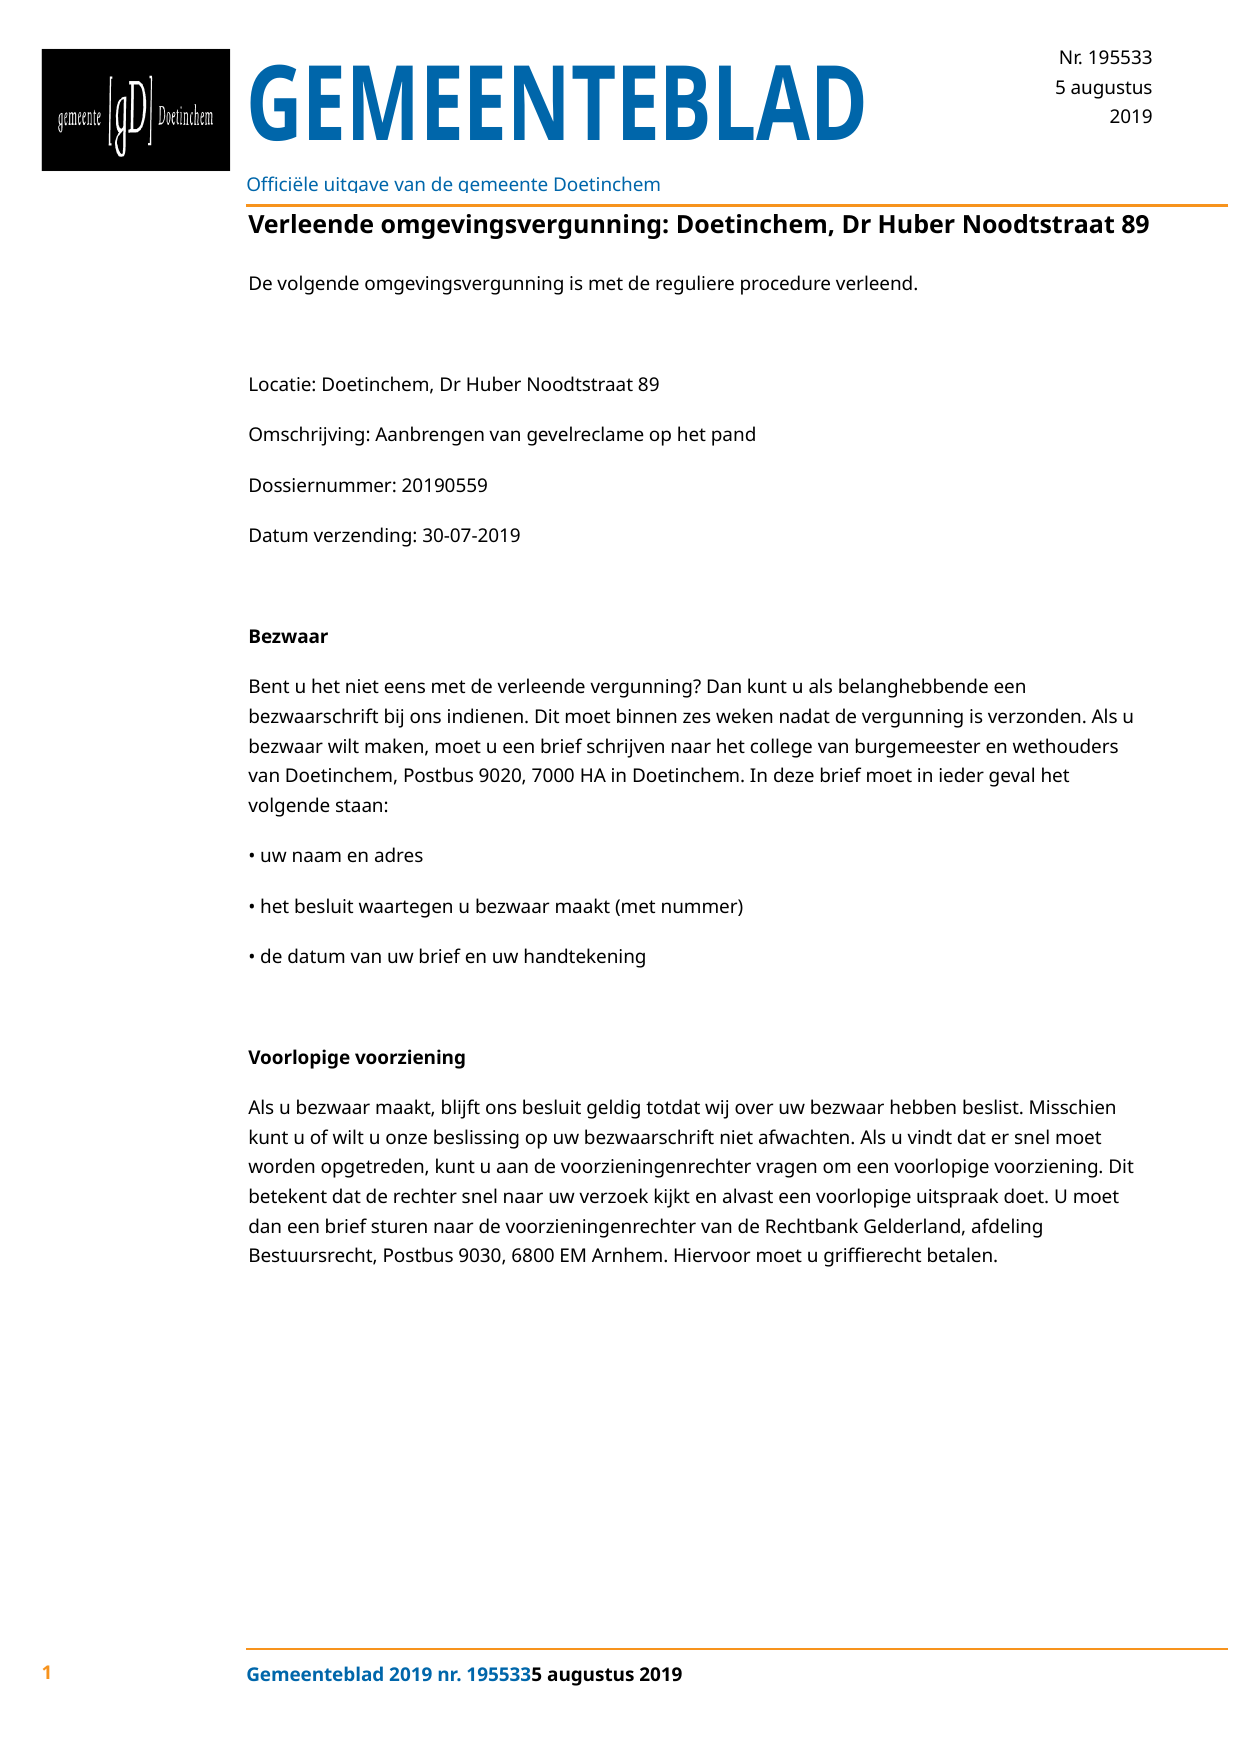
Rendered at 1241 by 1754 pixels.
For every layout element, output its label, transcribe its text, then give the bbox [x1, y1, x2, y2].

text • uw naam en adres [248, 842, 1152, 868]
text Datum verzending: 30-07-2019 [248, 522, 1152, 548]
text Als u bezwaar maakt, blijft ons besluit geldig totdat wij over uw bezwaar hebben beslist. Misschien kunt u of wilt u onze beslissing op uw bezwaarschrift niet afwachten. Als u vindt dat er snel moet worden opgetreden, kunt u aan de voorzieningenrechter vragen om een voorlopige voorziening. Dit betekent dat de rechter snel naar uw verzoek kijkt en alvast een voorlopige uitspraak doet. U moet dan een brief sturen naar de voorzieningenrechter van de Rechtbank Gelderland, afdeling Bestuursrecht, Postbus 9030, 6800 EM Arnhem. Hiervoor moet u griffierecht betalen. [248, 1094, 1152, 1268]
text • het besluit waartegen u bezwaar maakt (met nummer) [248, 893, 1152, 918]
text Bezwaar [248, 623, 1152, 649]
text Verleende omgevingsvergunning: Doetinchem, Dr Huber Noodtstraat 89 [248, 207, 1152, 241]
text Voorlopige voorziening [248, 1044, 1152, 1070]
text • de datum van uw brief en uw handtekening [248, 943, 1152, 969]
picture [41, 47, 231, 172]
text Dossiernummer: 20190559 [248, 472, 1152, 498]
text Omschrijving: Aanbrengen van gevelreclame op het pand [248, 422, 1152, 447]
text Bent u het niet eens met de verleende vergunning? Dan kunt u als belanghebbende een bezwaarschrift bij ons indienen. Dit moet binnen zes weken nadat de vergunning is verzonden. Als u bezwaar wilt maken, moet u een brief schrijven naar het college van burgemeester en wethouders van Doetinchem, Postbus 9020, 7000 HA in Doetinchem. In deze brief moet in ieder geval het volgende staan: [248, 674, 1152, 818]
text Locatie: Doetinchem, Dr Huber Noodtstraat 89 [248, 371, 1152, 397]
text De volgende omgevingsvergunning is met de reguliere procedure verleend. [248, 270, 1152, 296]
